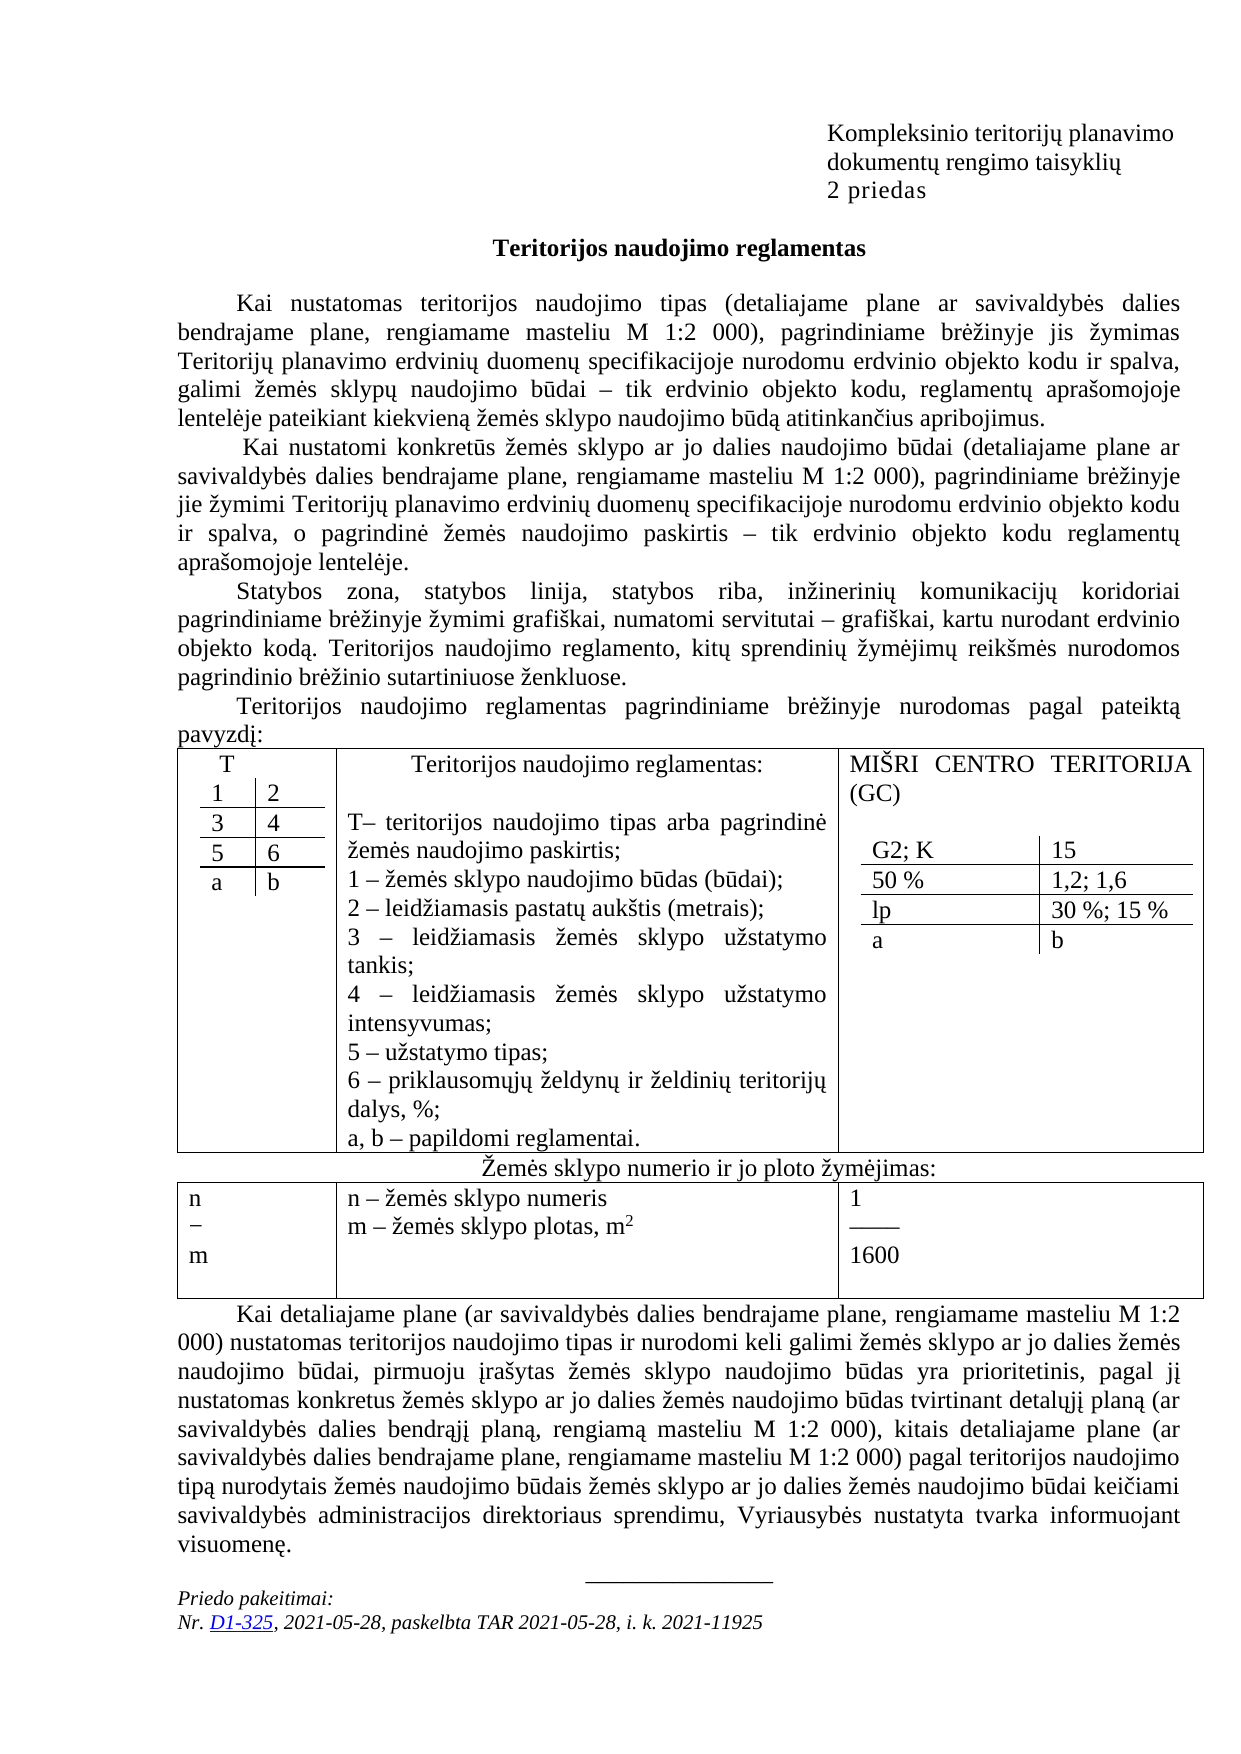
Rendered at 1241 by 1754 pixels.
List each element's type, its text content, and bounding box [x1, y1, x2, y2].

text dokumentų rengimo taisyklių [177, 147, 1181, 176]
table_header MIŠRI CENTRO TERITORIJA (GC) [839, 749, 1203, 1152]
table_cell 30 %; 15 % [1040, 895, 1192, 924]
table_header G2; K [861, 836, 1039, 864]
table_cell 1,2; 1,6 [1040, 865, 1192, 894]
table_cell 50 % [861, 865, 1039, 894]
text Kompleksinio teritorijų planavimo [177, 118, 1181, 147]
table_header n – žemės sklypo numeris m – žemės sklypo plotas, m2 [337, 1183, 838, 1298]
table_cell lp [861, 895, 1039, 924]
table_header 2 [256, 778, 325, 807]
text Teritorijos naudojimo reglamentas [177, 233, 1181, 262]
text Teritorijos naudojimo reglamentas pagrindiniame brėžinyje nurodomas pagal pateiktą pavyzdį: [177, 691, 1181, 748]
table_cell a [861, 925, 1039, 954]
text Nr. D1-325, 2021-05-28, paskelbta TAR 2021-05-28, i. k. 2021-11925 [177, 1610, 1181, 1634]
text _______________ [177, 1557, 1181, 1586]
table_cell b [1040, 925, 1192, 954]
text Statybos zona, statybos linija, statybos riba, inžinerinių komunikacijų koridoriai pagrindiniame brėžinyje žymimi grafiškai, numatomi servitutai – grafiškai, kartu nurodant erdvinio objekto kodą. Teritorijos naudojimo reglamento, kitų sprendinių žymėjimų reikšmės nurodomos pagrindinio brėžinio sutartiniuose ženkluose. [177, 576, 1181, 691]
table_cell b [256, 868, 325, 896]
text 2 priedas [827, 176, 1181, 204]
text Kai nustatomi konkretūs žemės sklypo ar jo dalies naudojimo būdai (detaliajame plane ar savivaldybės dalies bendrajame plane, rengiamame masteliu M 1:2 000), pagrindiniame brėžinyje jie žymimi Teritorijų planavimo erdvinių duomenų specifikacijoje nurodomu erdvinio objekto kodu ir spalva, o pagrindinė žemės naudojimo paskirtis – tik erdvinio objekto kodu reglamentų aprašomojoje lentelėje. [177, 432, 1181, 576]
table_cell 3 [200, 808, 255, 837]
table_header 15 [1040, 836, 1192, 864]
table_cell 5 [200, 838, 255, 866]
table_cell 6 [256, 838, 325, 866]
table_header T [178, 749, 336, 1152]
table_cell a [200, 868, 255, 896]
text Kai nustatomas teritorijos naudojimo tipas (detaliajame plane ar savivaldybės dalies bendrajame plane, rengiamame masteliu M 1:2 000), pagrindiniame brėžinyje jis žymimas Teritorijų planavimo erdvinių duomenų specifikacijoje nurodomu erdvinio objekto kodu ir spalva, galimi žemės sklypų naudojimo būdai – tik erdvinio objekto kodu, reglamentų aprašomojoje lentelėje pateikiant kiekvieną žemės sklypo naudojimo būdą atitinkančius apribojimus. [177, 288, 1181, 432]
table_cell 4 [256, 808, 325, 837]
text Priedo pakeitimai: [177, 1586, 1181, 1610]
text Žemės sklypo numerio ir jo ploto žymėjimas: [177, 1153, 1181, 1182]
table_header Teritorijos naudojimo reglamentas: T– teritorijos naudojimo tipas arba pagrindinė žemės naudojimo paskirtis; 1 – žemės sklypo naudojimo būdas (būdai); 2 – leidžiamasis pastatų aukštis (metrais); 3 – leidžiamasis žemės sklypo užstatymo tankis; 4 – leidžiamasis žemės sklypo užstatymo intensyvumas; 5 – užstatymo tipas; 6 – priklausomųjų želdynų ir želdinių teritorijų dalys, %; a, b – papildomi reglamentai. [337, 749, 838, 1152]
text Kai detaliajame plane (ar savivaldybės dalies bendrajame plane, rengiamame masteliu M 1:2 000) nustatomas teritorijos naudojimo tipas ir nurodomi keli galimi žemės sklypo ar jo dalies žemės naudojimo būdai, pirmuoju įrašytas žemės sklypo naudojimo būdas yra prioritetinis, pagal jį nustatomas konkretus žemės sklypo ar jo dalies žemės naudojimo būdas tvirtinant detalųjį planą (ar savivaldybės dalies bendrąjį planą, rengiamą masteliu M 1:2 000), kitais detaliajame plane (ar savivaldybės dalies bendrajame plane, rengiamame masteliu M 1:2 000) pagal teritorijos naudojimo tipą nurodytais žemės naudojimo būdais žemės sklypo ar jo dalies žemės naudojimo būdai keičiami savivaldybės administracijos direktoriaus sprendimu, Vyriausybės nustatyta tvarka informuojant visuomenę. [177, 1299, 1181, 1557]
table_header n − m [178, 1183, 336, 1298]
table_header 1 [200, 778, 255, 807]
table_header 1 –––– 1600 [839, 1183, 1203, 1298]
